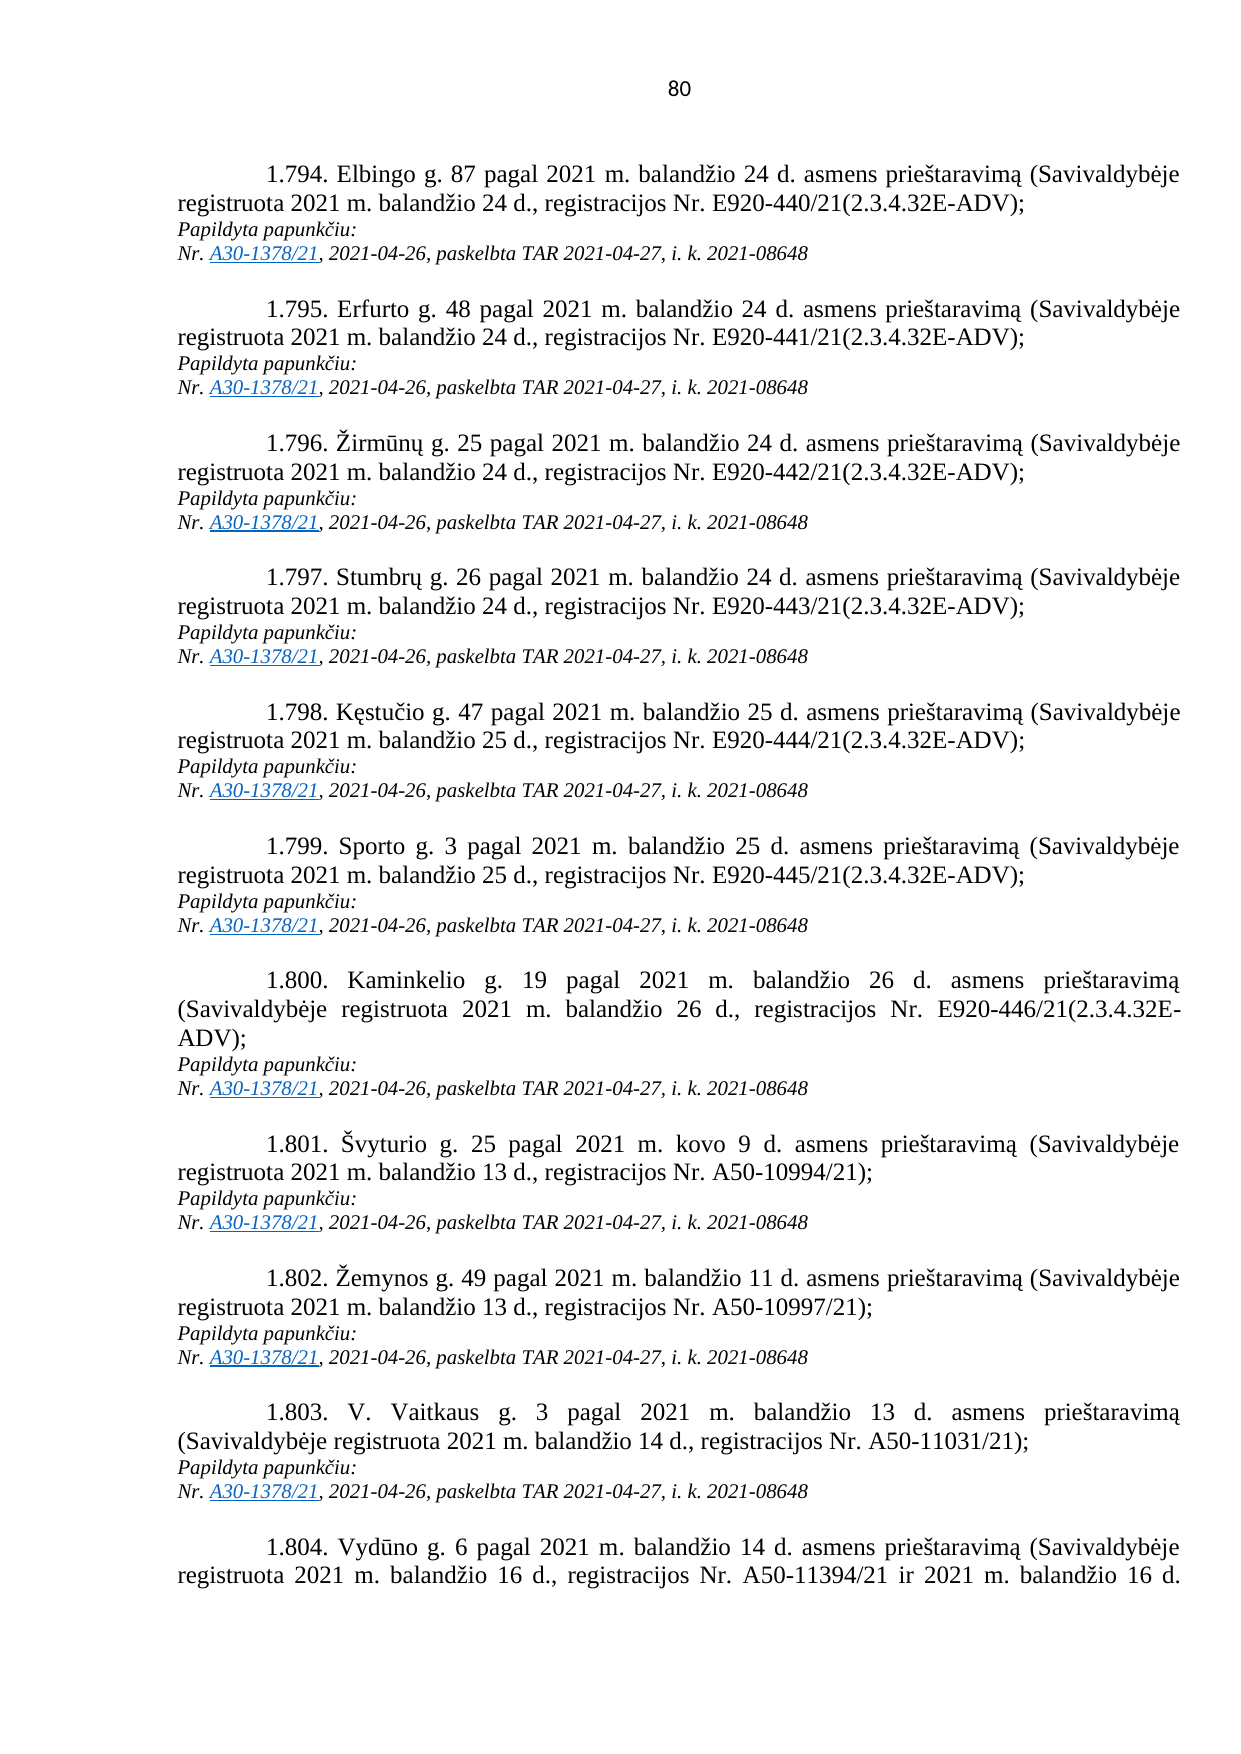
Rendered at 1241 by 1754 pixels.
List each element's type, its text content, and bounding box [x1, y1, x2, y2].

text 1.799. Sporto g. 3 pagal 2021 m. balandžio 25 d. asmens prieštaravimą (Savivaldybėje registruota 2021 m. balandžio 25 d., registracijos Nr. E920-445/21(2.3.4.32E-ADV); [177, 831, 1181, 889]
text Nr. A30-1378/21, 2021-04-26, paskelbta TAR 2021-04-27, i. k. 2021-08648 [177, 241, 1181, 265]
text Nr. A30-1378/21, 2021-04-26, paskelbta TAR 2021-04-27, i. k. 2021-08648 [177, 644, 1181, 668]
text Papildyta papunkčiu: [177, 889, 1181, 913]
text Papildyta papunkčiu: [177, 217, 1181, 241]
text Papildyta papunkčiu: [177, 1052, 1181, 1076]
text Nr. A30-1378/21, 2021-04-26, paskelbta TAR 2021-04-27, i. k. 2021-08648 [177, 1076, 1181, 1100]
text Papildyta papunkčiu: [177, 620, 1181, 644]
text 1.798. Kęstučio g. 47 pagal 2021 m. balandžio 25 d. asmens prieštaravimą (Savivaldybėje registruota 2021 m. balandžio 25 d., registracijos Nr. E920-444/21(2.3.4.32E-ADV); [177, 697, 1181, 754]
text Nr. A30-1378/21, 2021-04-26, paskelbta TAR 2021-04-27, i. k. 2021-08648 [177, 1345, 1181, 1369]
text Nr. A30-1378/21, 2021-04-26, paskelbta TAR 2021-04-27, i. k. 2021-08648 [177, 778, 1181, 802]
text Papildyta papunkčiu: [177, 1186, 1181, 1210]
text 1.796. Žirmūnų g. 25 pagal 2021 m. balandžio 24 d. asmens prieštaravimą (Savivaldybėje registruota 2021 m. balandžio 24 d., registracijos Nr. E920-442/21(2.3.4.32E-ADV); [177, 428, 1181, 486]
text 1.804. Vydūno g. 6 pagal 2021 m. balandžio 14 d. asmens prieštaravimą (Savivaldybėje registruota 2021 m. balandžio 16 d., registracijos Nr. A50-11394/21 ir 2021 m. balandžio 16 d. [177, 1532, 1181, 1589]
text Nr. A30-1378/21, 2021-04-26, paskelbta TAR 2021-04-27, i. k. 2021-08648 [177, 1210, 1181, 1234]
text 1.795. Erfurto g. 48 pagal 2021 m. balandžio 24 d. asmens prieštaravimą (Savivaldybėje registruota 2021 m. balandžio 24 d., registracijos Nr. E920-441/21(2.3.4.32E-ADV); [177, 294, 1181, 351]
text 1.797. Stumbrų g. 26 pagal 2021 m. balandžio 24 d. asmens prieštaravimą (Savivaldybėje registruota 2021 m. balandžio 24 d., registracijos Nr. E920-443/21(2.3.4.32E-ADV); [177, 562, 1181, 620]
text Papildyta papunkčiu: [177, 1455, 1181, 1479]
text 1.803. V. Vaitkaus g. 3 pagal 2021 m. balandžio 13 d. asmens prieštaravimą (Savivaldybėje registruota 2021 m. balandžio 14 d., registracijos Nr. A50-11031/21); [177, 1397, 1181, 1455]
text 1.802. Žemynos g. 49 pagal 2021 m. balandžio 11 d. asmens prieštaravimą (Savivaldybėje registruota 2021 m. balandžio 13 d., registracijos Nr. A50-10997/21); [177, 1263, 1181, 1321]
text Papildyta papunkčiu: [177, 486, 1181, 510]
text Papildyta papunkčiu: [177, 351, 1181, 375]
text 1.801. Švyturio g. 25 pagal 2021 m. kovo 9 d. asmens prieštaravimą (Savivaldybėje registruota 2021 m. balandžio 13 d., registracijos Nr. A50-10994/21); [177, 1129, 1181, 1186]
text 1.794. Elbingo g. 87 pagal 2021 m. balandžio 24 d. asmens prieštaravimą (Savivaldybėje registruota 2021 m. balandžio 24 d., registracijos Nr. E920-440/21(2.3.4.32E-ADV); [177, 159, 1181, 217]
text Nr. A30-1378/21, 2021-04-26, paskelbta TAR 2021-04-27, i. k. 2021-08648 [177, 375, 1181, 399]
text Nr. A30-1378/21, 2021-04-26, paskelbta TAR 2021-04-27, i. k. 2021-08648 [177, 510, 1181, 534]
text Nr. A30-1378/21, 2021-04-26, paskelbta TAR 2021-04-27, i. k. 2021-08648 [177, 913, 1181, 937]
text Papildyta papunkčiu: [177, 754, 1181, 778]
text Papildyta papunkčiu: [177, 1321, 1181, 1345]
text Nr. A30-1378/21, 2021-04-26, paskelbta TAR 2021-04-27, i. k. 2021-08648 [177, 1479, 1181, 1503]
text 1.800. Kaminkelio g. 19 pagal 2021 m. balandžio 26 d. asmens prieštaravimą (Savivaldybėje registruota 2021 m. balandžio 26 d., registracijos Nr. E920-446/21(2.3.4.32E-ADV); [177, 966, 1181, 1052]
